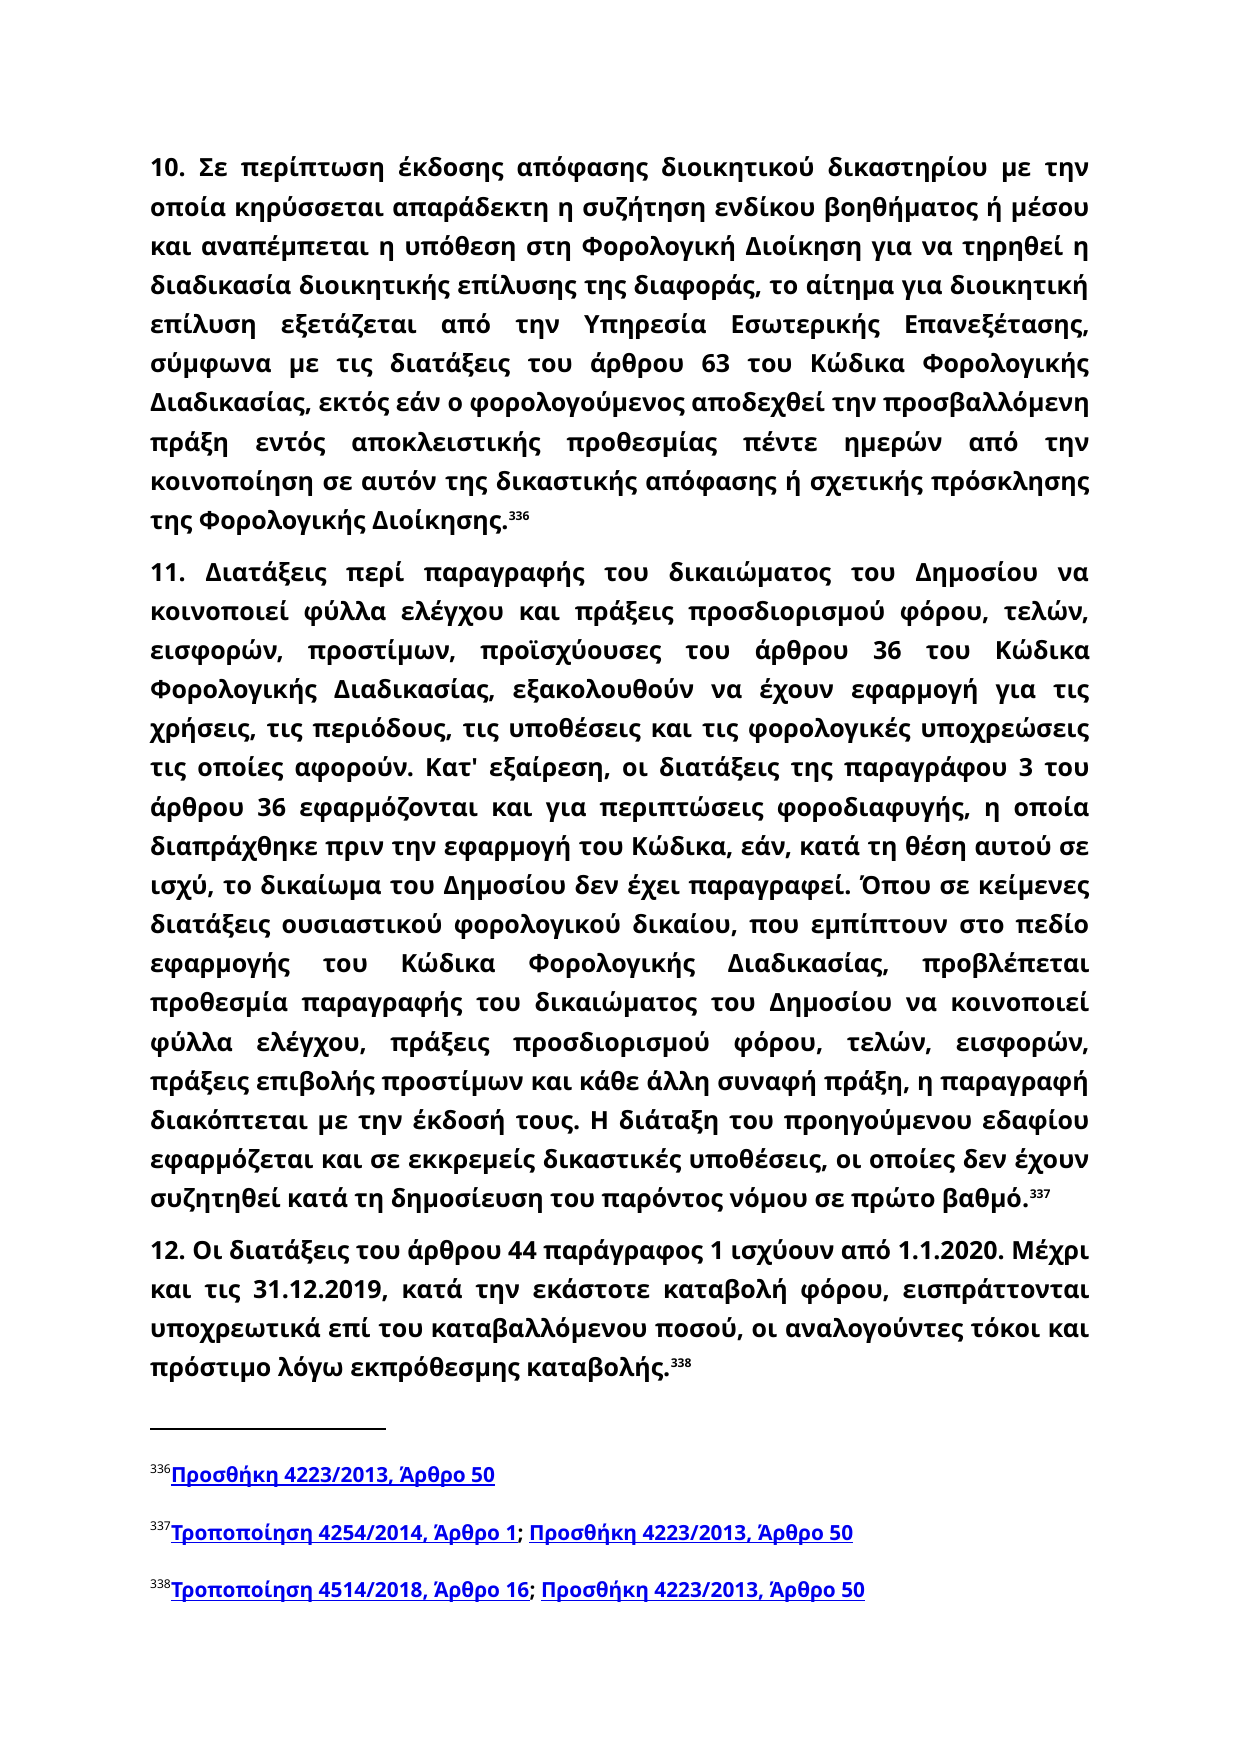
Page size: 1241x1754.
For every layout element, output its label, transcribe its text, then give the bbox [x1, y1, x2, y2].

text Τροποποίηση 4254/2014, Άρθρο 1; Προσθήκη 4223/2013, Άρθρο 50 [150, 1518, 1090, 1546]
text Προσθήκη 4223/2013, Άρθρο 50 [150, 1460, 1090, 1489]
text 10. Σε περίπτωση έκδοσης απόφασης διοικητικού δικαστηρίου με την οποία κηρύσσεται απαράδεκτη η συζήτηση ενδίκου βοηθήματος ή μέσου και αναπέμπεται η υπόθεση στη Φορολογική Διοίκηση για να τηρηθεί η διαδικασία διοικητικής επίλυσης της διαφοράς, το αίτημα για διοικητική επίλυση εξετάζεται από την Υπηρεσία Εσωτερικής Επανεξέτασης, σύμφωνα με τις διατάξεις του άρθρου 63 του Κώδικα Φορολογικής Διαδικασίας, εκτός εάν ο φορολογούμενος αποδεχθεί την προσβαλλόμενη πράξη εντός αποκλειστικής προθεσμίας πέντε ημερών από την κοινοποίηση σε αυτόν της δικαστικής απόφασης ή σχετικής πρόσκλησης της Φορολογικής Διοίκησης. [150, 150, 1090, 537]
text 11. Διατάξεις περί παραγραφής του δικαιώματος του Δημοσίου να κοινοποιεί φύλλα ελέγχου και πράξεις προσδιορισμού φόρου, τελών, εισφορών, προστίμων, προϊσχύουσες του άρθρου 36 του Κώδικα Φορολογικής Διαδικασίας, εξακολουθούν να έχουν εφαρμογή για τις χρήσεις, τις περιόδους, τις υποθέσεις και τις φορολογικές υποχρεώσεις τις οποίες αφορούν. Κατ' εξαίρεση, οι διατάξεις της παραγράφου 3 του άρθρου 36 εφαρμόζονται και για περιπτώσεις φοροδιαφυγής, η οποία διαπράχθηκε πριν την εφαρμογή του Κώδικα, εάν, κατά τη θέση αυτού σε ισχύ, το δικαίωμα του Δημοσίου δεν έχει παραγραφεί. Όπου σε κείμενες διατάξεις ουσιαστικού φορολογικού δικαίου, που εμπίπτουν στο πεδίο εφαρμογής του Κώδικα Φορολογικής Διαδικασίας, προβλέπεται προθεσμία παραγραφής του δικαιώματος του Δημοσίου να κοινοποιεί φύλλα ελέγχου, πράξεις προσδιορισμού φόρου, τελών, εισφορών, πράξεις επιβολής προστίμων και κάθε άλλη συναφή πράξη, η παραγραφή διακόπτεται με την έκδοσή τους. Η διάταξη του προηγούμενου εδαφίου εφαρμόζεται και σε εκκρεμείς δικαστικές υποθέσεις, οι οποίες δεν έχουν συζητηθεί κατά τη δημοσίευση του παρόντος νόμου σε πρώτο βαθμό. [150, 554, 1090, 1215]
text 12. Οι διατάξεις του άρθρου 44 παράγραφος 1 ισχύουν από 1.1.2020. Μέχρι και τις 31.12.2019, κατά την εκάστοτε καταβολή φόρου, εισπράττονται υποχρεωτικά επί του καταβαλλόμενου ποσού, οι αναλογούντες τόκοι και πρόστιμο λόγω εκπρόθεσμης καταβολής. [150, 1232, 1090, 1384]
text Τροποποίηση 4514/2018, Άρθρο 16; Προσθήκη 4223/2013, Άρθρο 50 [150, 1576, 1090, 1604]
